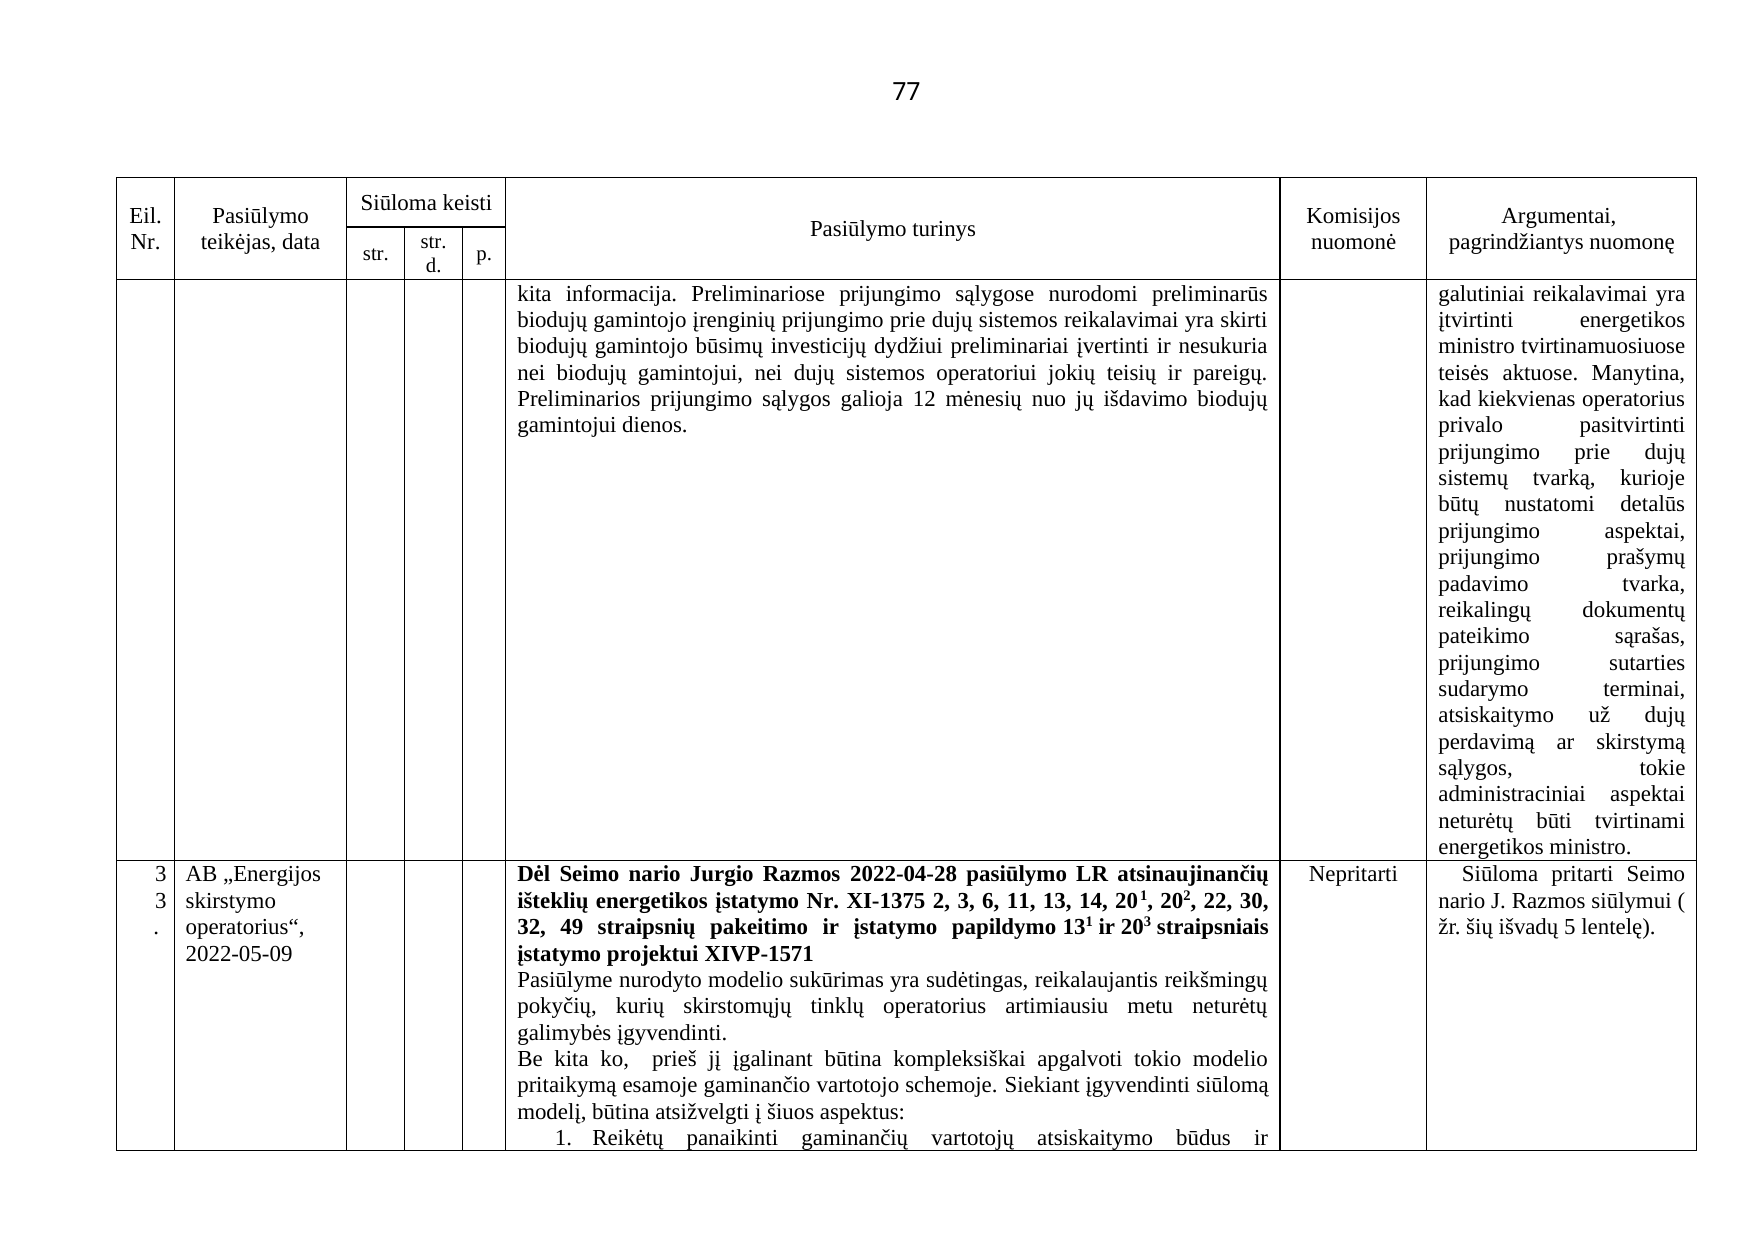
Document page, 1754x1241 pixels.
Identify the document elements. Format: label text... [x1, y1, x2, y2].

table_cell galutiniai reikalavimai yra įtvirtinti energetikos ministro tvirtinamuosiuose teisės aktuose. Manytina, kad kiekvienas operatorius privalo pasitvirtinti prijungimo prie dujų sistemų tvarką, kurioje būtų nustatomi detalūs prijungimo aspektai, prijungimo prašymų padavimo tvarka, reikalingų dokumentų pateikimo sąrašas, prijungimo sutarties sudarymo terminai, atsiskaitymo už dujų perdavimą ar skirstymą sąlygos, tokie administraciniai aspektai neturėtų būti tvirtinami energetikos ministro. [1427, 280, 1696, 859]
table_cell str. d. [405, 228, 462, 279]
table_cell AB „Energijos skirstymo operatorius“, 2022-05-09 [175, 861, 346, 1150]
table_header Pasiūlymo turinys [506, 178, 1279, 279]
table_cell [1281, 280, 1426, 859]
table_cell [405, 861, 462, 1150]
table_cell [463, 280, 505, 859]
table_header Argumentai, pagrindžiantys nuomonę [1427, 178, 1696, 279]
table_header Pasiūlymo teikėjas, data [175, 178, 346, 279]
table_cell [117, 861, 174, 1150]
table_header Komisijos nuomonė [1281, 178, 1426, 279]
table_cell Nepritarti [1281, 861, 1426, 1150]
table_cell Dėl Seimo nario Jurgio Razmos 2022-04-28 pasiūlymo LR atsinaujinančių išteklių energetikos įstatymo Nr. XI-1375 2, 3, 6, 11, 13, 14, 201, 202, 22, 30, 32, 49 straipsnių pakeitimo ir įstatymo papildymo 131 ir 203 straipsniais įstatymo projektui XIVP-1571 Pasiūlyme nurodyto modelio sukūrimas yra sudėtingas, reikalaujantis reikšmingų pokyčių, kurių skirstomųjų tinklų operatorius artimiausiu metu neturėtų galimybės įgyvendinti. Be kita ko, prieš jį įgalinant būtina kompleksiškai apgalvoti tokio modelio pritaikymą esamoje gaminančio vartotojo schemoje. Siekiant įgyvendinti siūlomą modelį, būtina atsižvelgti į šiuos aspektus: Reikėtų panaikinti gaminančių vartotojų atsiskaitymo būdus ir [506, 861, 1279, 1150]
table_cell [347, 861, 404, 1150]
table_cell str. [347, 228, 404, 279]
table_cell [463, 861, 505, 1150]
table_cell [175, 280, 346, 859]
table_header Eil. Nr. [117, 178, 174, 279]
table_cell Siūloma pritarti Seimo nario J. Razmos siūlymui ( žr. šių išvadų 5 lentelę). [1427, 861, 1696, 1150]
table_cell [347, 280, 404, 859]
table_header Siūloma keisti [347, 178, 505, 226]
table_cell [405, 280, 462, 859]
table_cell [117, 280, 174, 859]
table_cell p. [463, 228, 505, 279]
table_cell kita informacija. Preliminariose prijungimo sąlygose nurodomi preliminarūs biodujų gamintojo įrenginių prijungimo prie dujų sistemos reikalavimai yra skirti biodujų gamintojo būsimų investicijų dydžiui preliminariai įvertinti ir nesukuria nei biodujų gamintojui, nei dujų sistemos operatoriui jokių teisių ir pareigų. Preliminarios prijungimo sąlygos galioja 12 mėnesių nuo jų išdavimo biodujų gamintojui dienos. [506, 280, 1279, 859]
